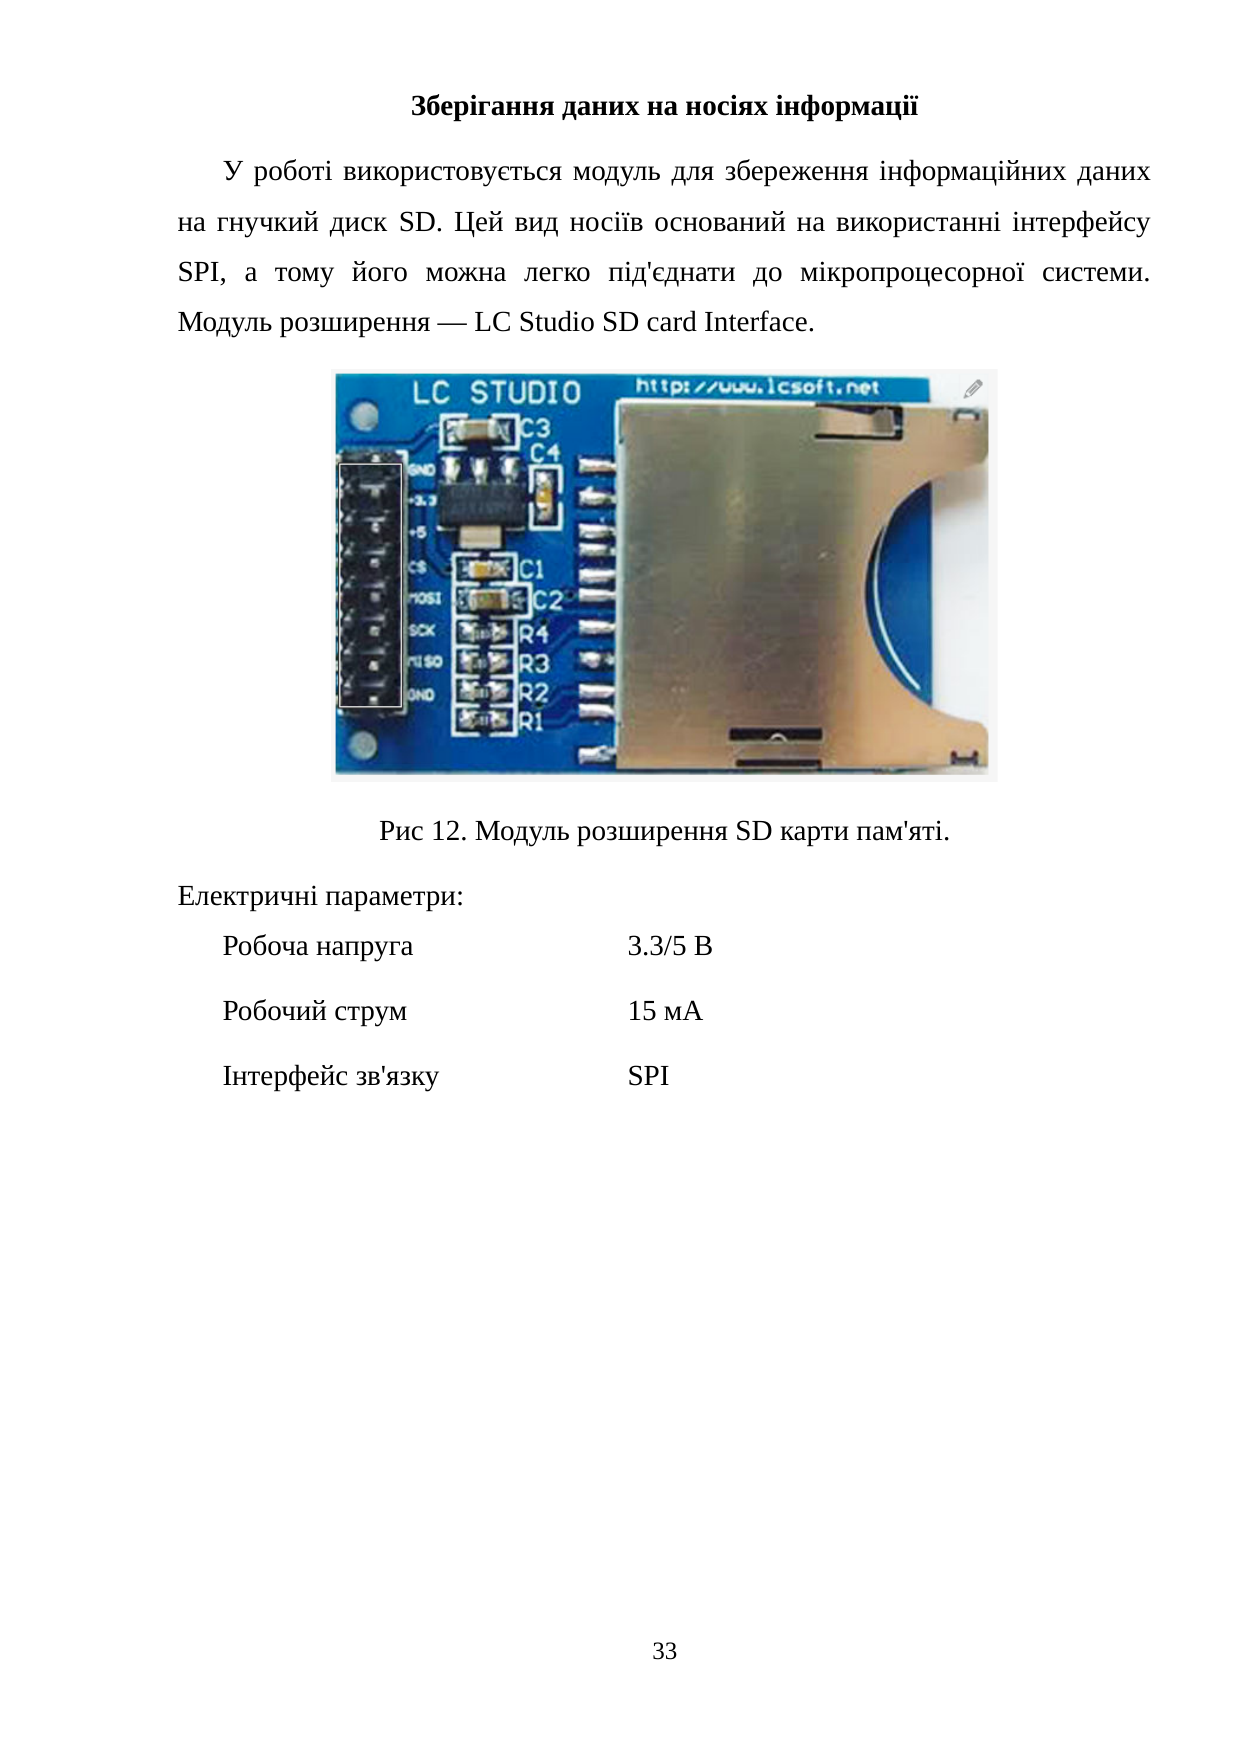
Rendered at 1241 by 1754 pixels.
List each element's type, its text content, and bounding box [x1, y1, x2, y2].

text Зберігання даних на носіях інформації [177, 88, 1152, 122]
text Робочий струм 15 мА [177, 993, 1152, 1027]
text У роботі використовується модуль для збереження інформаційних даних на гнучкий диск SD. Цей вид носіїв оснований на використанні інтерфейсу SPI, а тому його можна легко під'єднати до мікропроцесорної системи. Модуль розширення — LC Studio SD card Interface. [177, 153, 1152, 338]
text Інтерфейс зв'язку SPI [177, 1058, 1152, 1092]
picture [331, 369, 998, 782]
text Електричні параметри: [177, 878, 1152, 912]
text Робоча напруга 3.3/5 В [177, 928, 1152, 962]
text Рис 12. Модуль розширення SD карти пам'яті. [177, 813, 1152, 847]
